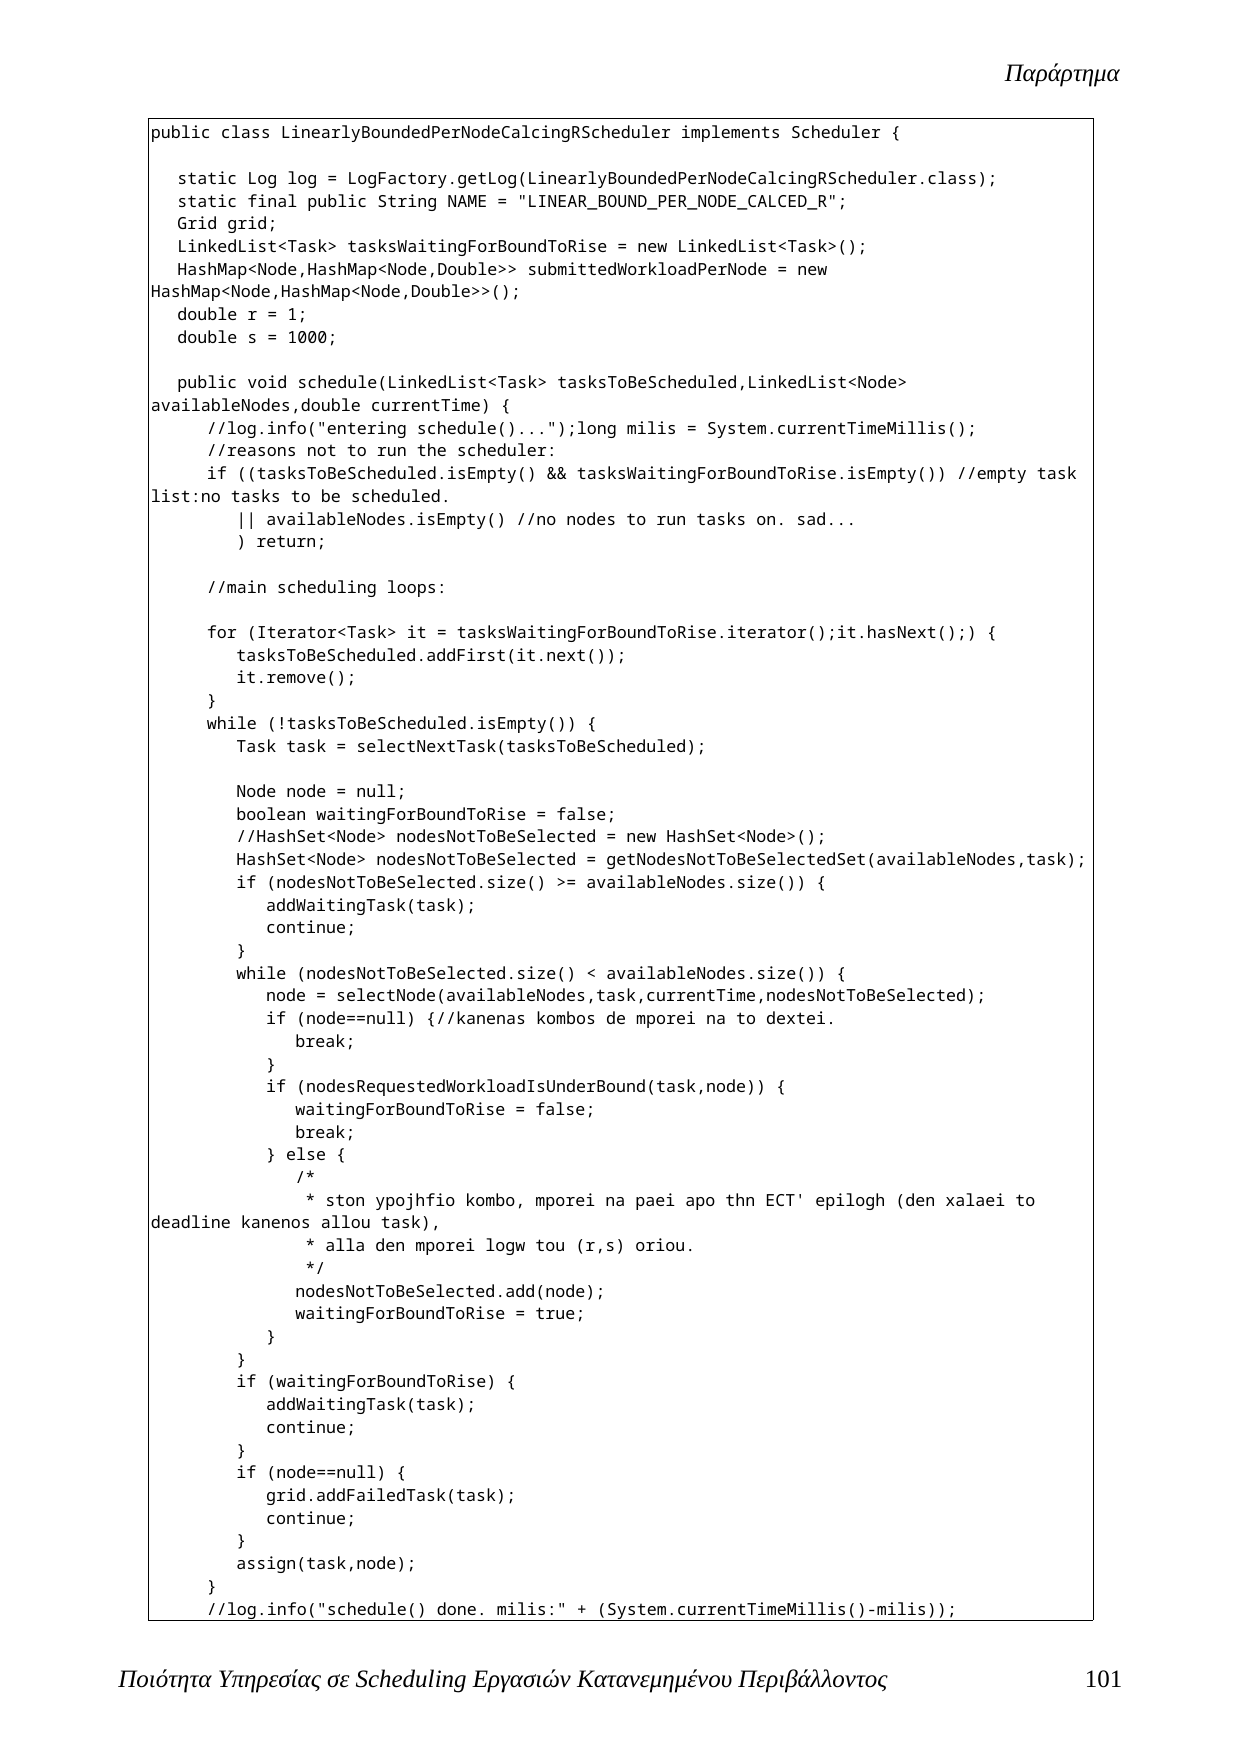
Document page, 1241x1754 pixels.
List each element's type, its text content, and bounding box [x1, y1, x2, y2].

text //HashSet<Node> nodesNotToBeSelected = new HashSet<Node>(); [149, 822, 1093, 845]
text ) return; [149, 527, 1093, 552]
text /* [149, 1163, 1093, 1185]
text //reasons not to run the scheduler: [149, 436, 1093, 459]
text while (!tasksToBeScheduled.isEmpty()) { [149, 708, 1093, 731]
text } else { [149, 1140, 1093, 1163]
text it.remove(); [149, 663, 1093, 686]
text tasksToBeScheduled.addFirst(it.next()); [149, 640, 1093, 663]
text LinkedList<Task> tasksWaitingForBoundToRise = new LinkedList<Task>(); [149, 232, 1093, 254]
text * alla den mporei logw tou (r,s) oriou. [149, 1231, 1093, 1253]
text double s = 1000; [149, 322, 1093, 348]
text HashMap<Node,HashMap<Node,Double>> submittedWorkloadPerNode = new HashMap<Node,HashMap<Node,Double>>(); [149, 254, 1093, 300]
text waitingForBoundToRise = false; [149, 1094, 1093, 1117]
text node = selectNode(availableNodes,task,currentTime,nodesNotToBeSelected); [149, 981, 1093, 1004]
text } [149, 1322, 1093, 1344]
text || availableNodes.isEmpty() //no nodes to run tasks on. sad... [149, 504, 1093, 527]
text continue; [149, 1503, 1093, 1526]
text if (nodesRequestedWorkloadIsUnderBound(task,node)) { [149, 1072, 1093, 1094]
text nodesNotToBeSelected.add(node); [149, 1276, 1093, 1299]
text static final public String NAME = "LINEAR_BOUND_PER_NODE_CALCED_R"; [149, 186, 1093, 209]
text } [149, 1526, 1093, 1549]
text //log.info("schedule() done. milis:" + (System.currentTimeMillis()-milis)); [149, 1594, 1093, 1620]
text if (node==null) {//kanenas kombos de mporei na to dextei. [149, 1004, 1093, 1026]
text static Log log = LogFactory.getLog(LinearlyBoundedPerNodeCalcingRScheduler.class); [149, 163, 1093, 186]
text waitingForBoundToRise = true; [149, 1299, 1093, 1322]
text } [149, 686, 1093, 708]
text } [149, 936, 1093, 958]
text addWaitingTask(task); [149, 1390, 1093, 1412]
text public void schedule(LinkedList<Task> tasksToBeScheduled,LinkedList<Node> availableNodes,double currentTime) { [149, 368, 1093, 413]
text } [149, 1049, 1093, 1072]
text continue; [149, 1412, 1093, 1435]
text if (node==null) { [149, 1458, 1093, 1481]
text addWaitingTask(task); [149, 890, 1093, 913]
text * ston ypojhfio kombo, mporei na paei apo thn ECT' epilogh (den xalaei to deadline kanenos allou task), [149, 1185, 1093, 1231]
text Node node = null; [149, 777, 1093, 799]
text while (nodesNotToBeSelected.size() < availableNodes.size()) { [149, 958, 1093, 981]
text Task task = selectNextTask(tasksToBeScheduled); [149, 731, 1093, 757]
text grid.addFailedTask(task); [149, 1481, 1093, 1503]
text //log.info("entering schedule()...");long milis = System.currentTimeMillis(); [149, 413, 1093, 436]
text Grid grid; [149, 209, 1093, 232]
text if ((tasksToBeScheduled.isEmpty() && tasksWaitingForBoundToRise.isEmpty()) //empty task list:no tasks to be scheduled. [149, 459, 1093, 504]
text if (waitingForBoundToRise) { [149, 1367, 1093, 1390]
text continue; [149, 913, 1093, 936]
text if (nodesNotToBeSelected.size() >= availableNodes.size()) { [149, 867, 1093, 890]
text HashSet<Node> nodesNotToBeSelected = getNodesNotToBeSelectedSet(availableNodes,task); [149, 845, 1093, 867]
text } [149, 1571, 1093, 1594]
text break; [149, 1026, 1093, 1049]
text } [149, 1435, 1093, 1458]
text double r = 1; [149, 300, 1093, 322]
text //main scheduling loops: [149, 572, 1093, 598]
text break; [149, 1117, 1093, 1140]
text public class LinearlyBoundedPerNodeCalcingRScheduler implements Scheduler { [149, 119, 1093, 144]
text assign(task,node); [149, 1549, 1093, 1571]
text } [149, 1344, 1093, 1367]
text boolean waitingForBoundToRise = false; [149, 799, 1093, 822]
text for (Iterator<Task> it = tasksWaitingForBoundToRise.iterator();it.hasNext();) { [149, 618, 1093, 640]
text */ [149, 1253, 1093, 1276]
